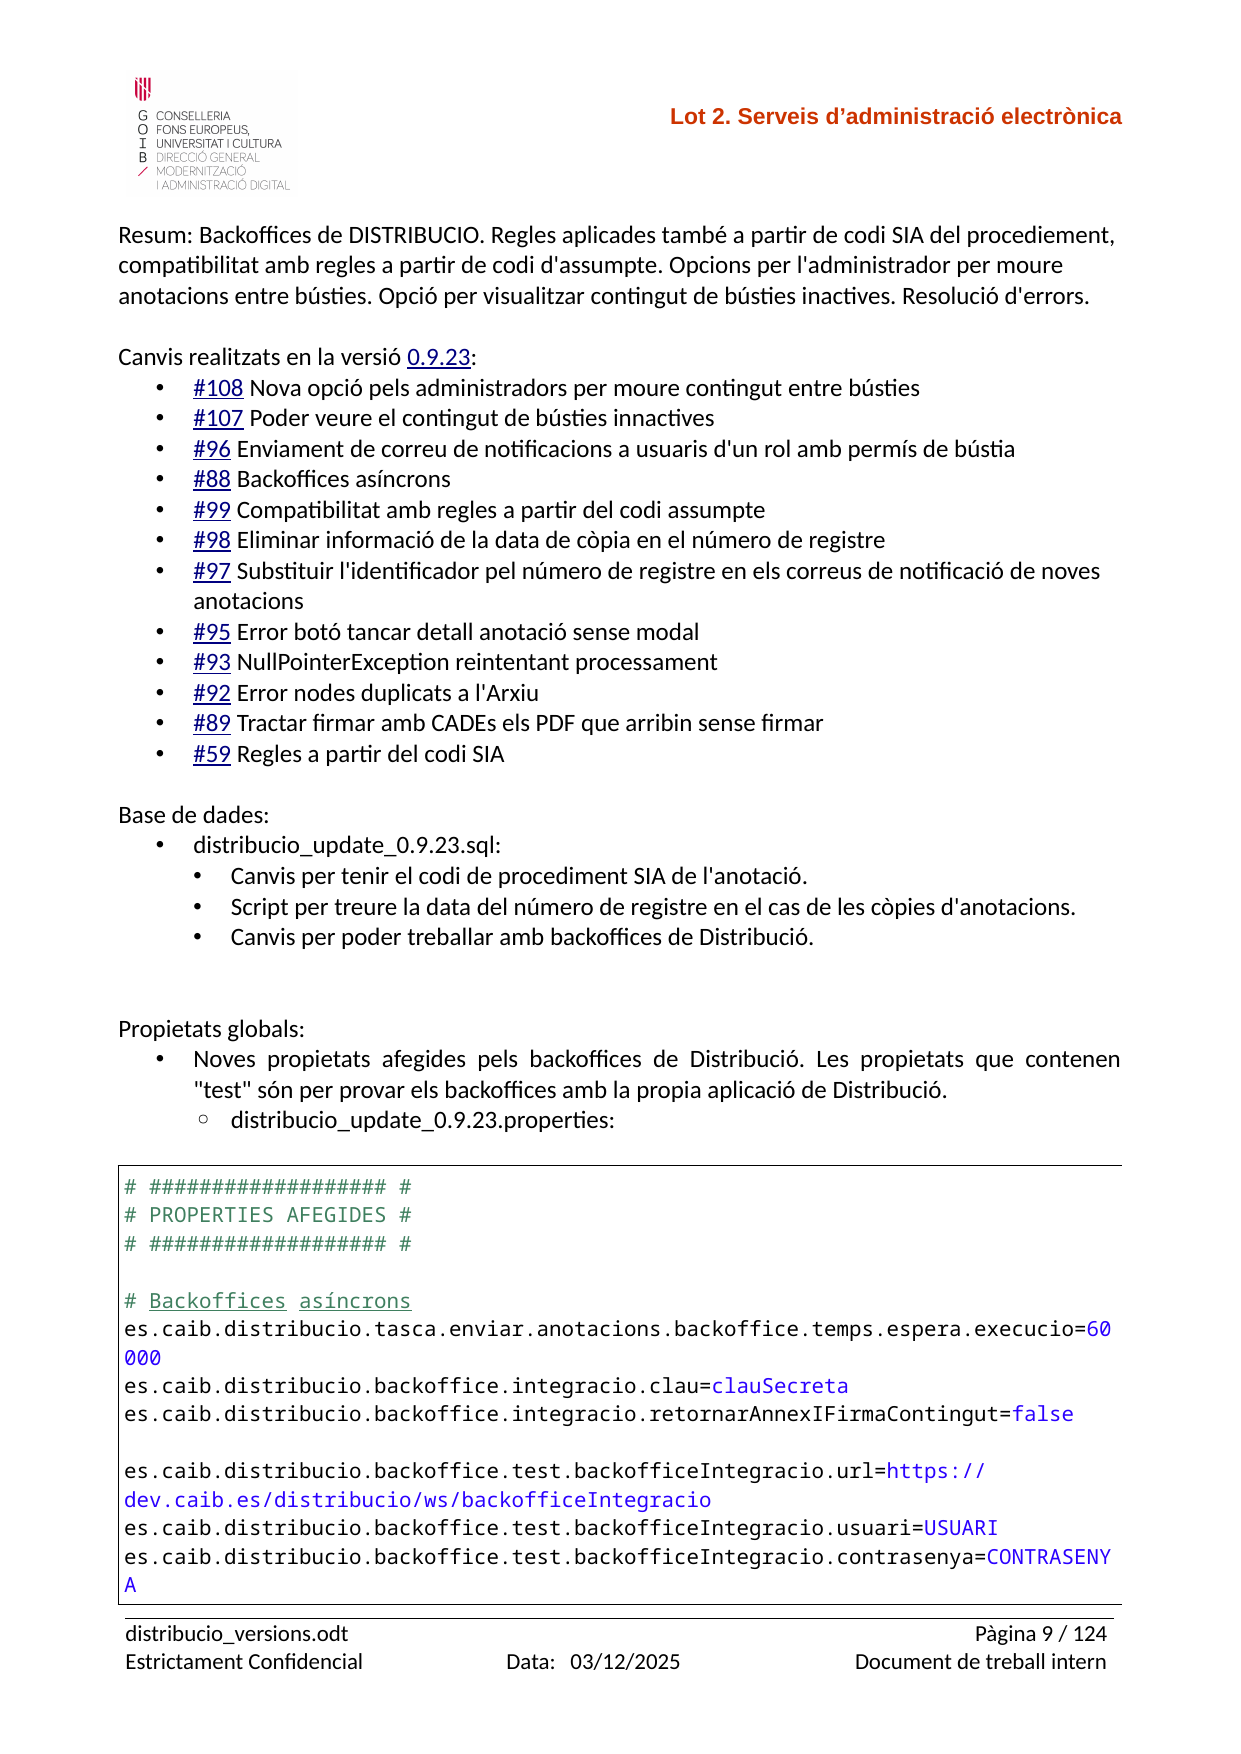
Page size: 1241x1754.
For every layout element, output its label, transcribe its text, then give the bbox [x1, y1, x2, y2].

list #88 Backoffices asíncrons [156, 463, 1122, 494]
list #92 Error nodes duplicats a l'Arxiu [156, 677, 1122, 707]
list Canvis per tenir el codi de procediment SIA de l'anotació. [193, 860, 1122, 891]
list distribucio_update_0.9.23.properties: [193, 1104, 1122, 1135]
picture [126, 70, 299, 197]
list #96 Enviament de correu de notificacions a usuaris d'un rol amb permís de bústia [156, 433, 1122, 463]
text Base de dades: [118, 799, 1122, 829]
list #95 Error botó tancar detall anotació sense modal [156, 616, 1122, 646]
list #97 Substituir l'identificador pel número de registre en els correus de notificació de noves anotacions [156, 555, 1122, 616]
text Propietats globals: [118, 1013, 1122, 1043]
list #59 Regles a partir del codi SIA [156, 738, 1122, 768]
list #89 Tractar firmar amb CADEs els PDF que arribin sense firmar [156, 707, 1122, 738]
list #98 Eliminar informació de la data de còpia en el número de registre [156, 524, 1122, 555]
list Script per treure la data del número de registre en el cas de les còpies d'anotacions. [193, 891, 1122, 921]
list Noves propietats afegides pels backoffices de Distribució. Les propietats que contenen "test" són per provar els backoffices amb la propia aplicació de Distribució. [156, 1043, 1122, 1104]
list #99 Compatibilitat amb regles a partir del codi assumpte [156, 494, 1122, 524]
list Canvis per poder treballar amb backoffices de Distribució. [193, 921, 1122, 952]
list distribucio_update_0.9.23.sql: [156, 829, 1122, 860]
table_header # ################### # # PROPERTIES AFEGIDES # # ################### # # Backoffices asíncrons es.caib.distribucio.tasca.enviar.anotacions.backoffice.temps.espera.execucio=60000 es.caib.distribucio.backoffice.integracio.clau=clauSecreta es.caib.distribucio.backoffice.integracio.retornarAnnexIFirmaContingut=false es.caib.distribucio.backoffice.test.backofficeIntegracio.url=https://dev.caib.es/distribucio/ws/backofficeIntegracio es.caib.distribucio.backoffice.test.backofficeIntegracio.usuari=USUARI es.caib.distribucio.backoffice.test.backofficeIntegracio.contrasenya=CONTRASENYA [119, 1166, 1122, 1604]
list #93 NullPointerException reintentant processament [156, 646, 1122, 677]
text Canvis realitzats en la versió 0.9.23: [118, 341, 1122, 372]
list #107 Poder veure el contingut de bústies innactives [156, 402, 1122, 433]
list #108 Nova opció pels administradors per moure contingut entre bústies [156, 372, 1122, 402]
text Resum: Backoffices de DISTRIBUCIO. Regles aplicades també a partir de codi SIA del procediement, compatibilitat amb regles a partir de codi d'assumpte. Opcions per l'administrador per moure anotacions entre bústies. Opció per visualitzar contingut de bústies inactives. Resolució d'errors. [118, 219, 1122, 311]
